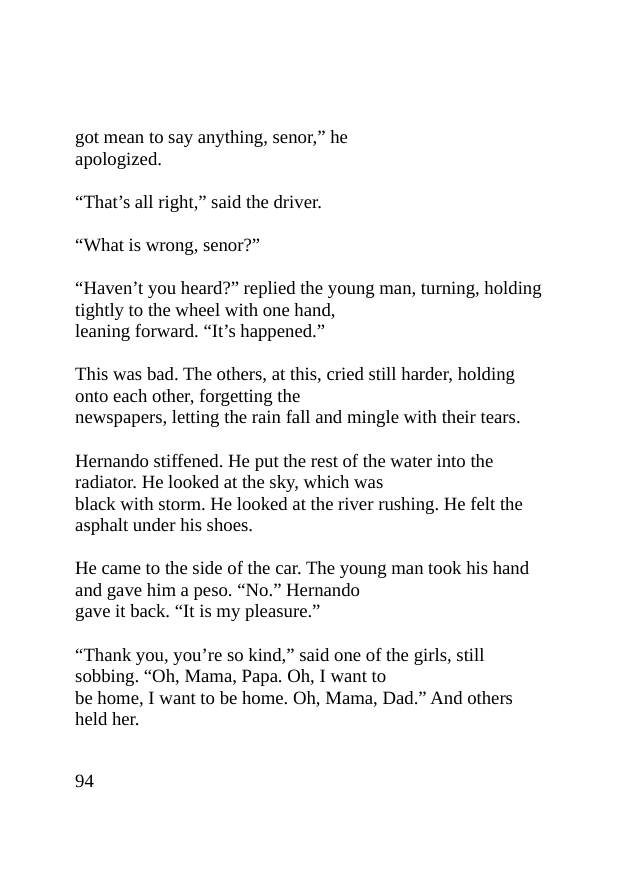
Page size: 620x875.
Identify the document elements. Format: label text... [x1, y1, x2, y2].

text got mean to say anything, senor,” he apologized. “That’s all right,” said the driver. “What is wrong, senor?” “Haven’t you heard?” replied the young man, turning, holding tightly to the wheel with one hand, leaning forward. “It’s happened.” This was bad. The others, at this, cried still harder, holding onto each other, forgetting the newspapers, letting the rain fall and mingle with their tears. Hernando stiffened. He put the rest of the water into the radiator. He looked at the sky, which was black with storm. He looked at the river rushing. He felt the asphalt under his shoes. He came to the side of the car. The young man took his hand and gave him a peso. “No.” Hernando gave it back. “It is my pleasure.” “Thank you, you’re so kind,” said one of the girls, still sobbing. “Oh, Mama, Papa. Oh, I want to be home, I want to be home. Oh, Mama, Dad.” And others held her. [75, 126, 544, 730]
